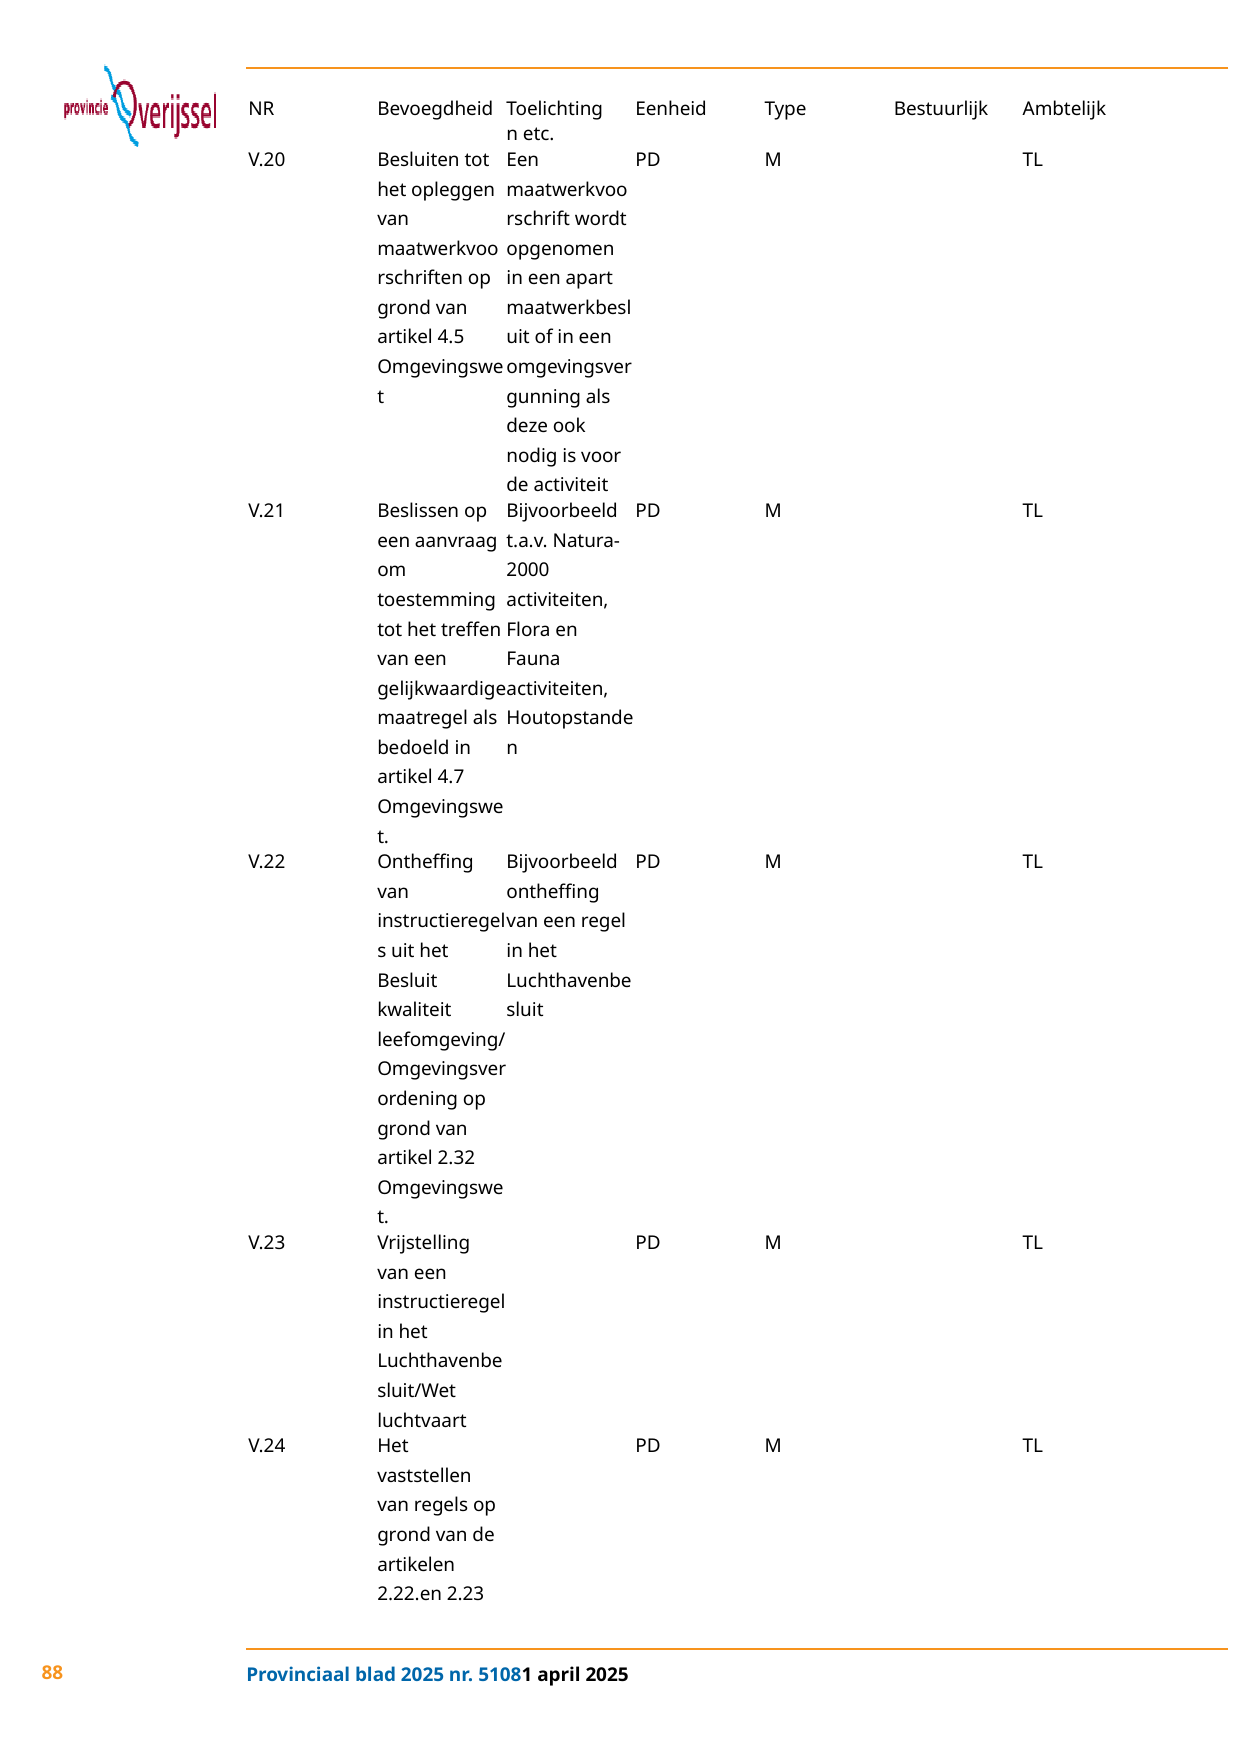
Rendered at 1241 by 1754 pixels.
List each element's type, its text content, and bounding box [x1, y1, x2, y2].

table_header Toelichting [506, 95, 635, 121]
table_cell [894, 1433, 1022, 1606]
table_cell Besluiten tot het opleggen van maatwerkvoorschriften op grond van artikel 4.5 Omgevingswet [377, 146, 506, 497]
table_cell V.24 [248, 1433, 377, 1606]
table_cell [506, 1229, 635, 1432]
table_cell [377, 121, 506, 146]
table_cell PD [635, 146, 764, 497]
table_cell n etc. [506, 121, 635, 146]
table_cell [635, 121, 764, 146]
table_cell [764, 121, 893, 146]
table_cell Het vaststellen van regels op grond van de artikelen 2.22.en 2.23 [377, 1433, 506, 1606]
table_cell Vrijstelling van een instructieregel in het Luchthavenbesluit/Wet luchtvaart [377, 1229, 506, 1432]
table_cell [894, 146, 1022, 497]
table_cell PD [635, 1433, 764, 1606]
table_cell M [764, 1433, 893, 1606]
table_cell V.23 [248, 1229, 377, 1432]
table_header Eenheid [635, 95, 764, 121]
table_cell [894, 121, 1022, 146]
table_cell Ontheffing van instructieregels uit het Besluit kwaliteit leefomgeving/Omgevingsverordening op grond van artikel 2.32 Omgevingswet. [377, 849, 506, 1229]
table_cell PD [635, 498, 764, 848]
table_cell TL [1023, 849, 1152, 1229]
table_cell V.22 [248, 849, 377, 1229]
table_cell Een maatwerkvoorschrift wordt opgenomen in een apart maatwerkbesluit of in een omgevingsvergunning als deze ook nodig is voor de activiteit [506, 146, 635, 497]
table_cell M [764, 1229, 893, 1432]
table_cell M [764, 849, 893, 1229]
table_cell [894, 849, 1022, 1229]
table_header NR [248, 95, 377, 121]
table_cell PD [635, 1229, 764, 1432]
table_header Bevoegdheid [377, 95, 506, 121]
table_cell [248, 121, 377, 146]
table_cell TL [1023, 498, 1152, 848]
table_cell V.21 [248, 498, 377, 848]
table_cell M [764, 498, 893, 848]
table_cell [1023, 121, 1152, 146]
table_header Bestuurlijk [894, 95, 1022, 121]
table_cell TL [1023, 146, 1152, 497]
table_cell M [764, 146, 893, 497]
table_cell PD [635, 849, 764, 1229]
table_cell Bijvoorbeeld ontheffing van een regel in het Luchthavenbesluit [506, 849, 635, 1229]
table_cell [506, 1433, 635, 1606]
table_cell Beslissen op een aanvraag om toestemming tot het treffen van een gelijkwaardige maatregel als bedoeld in artikel 4.7 Omgevingswet. [377, 498, 506, 848]
table_cell [894, 498, 1022, 848]
table_header Type [764, 95, 893, 121]
table_cell TL [1023, 1433, 1152, 1606]
table_cell TL [1023, 1229, 1152, 1432]
table_cell Bijvoorbeeld t.a.v. Natura-2000 activiteiten, Flora en Fauna activiteiten, Houtopstanden [506, 498, 635, 848]
table_cell [894, 1229, 1022, 1432]
table_cell V.20 [248, 146, 377, 497]
table_header Ambtelijk [1023, 95, 1152, 121]
picture [41, 47, 231, 172]
